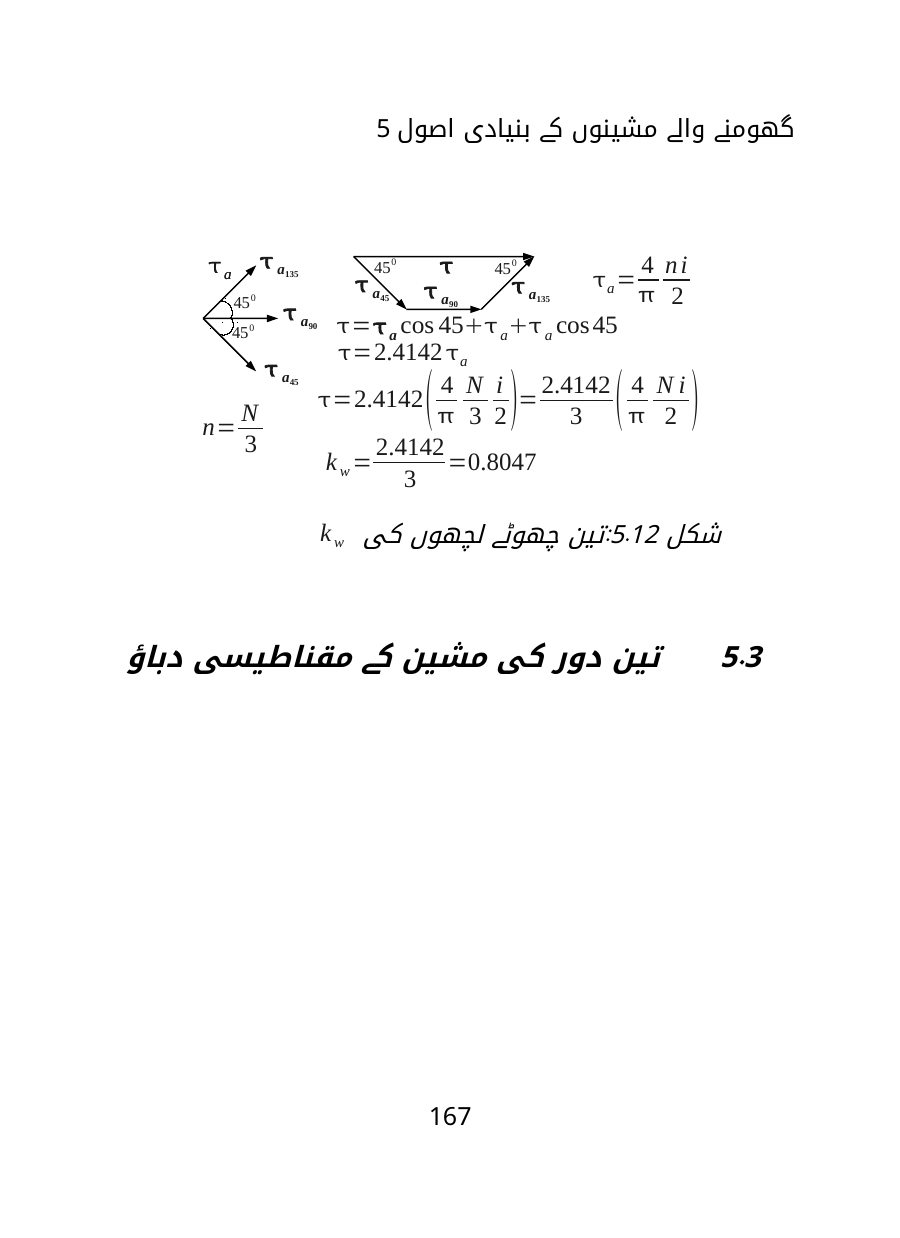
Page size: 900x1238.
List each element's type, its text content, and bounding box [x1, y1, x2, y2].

text شکل 5.12:تین چھوٹے لچھوں کی [179, 195, 721, 558]
subtitle تین دور کی مشین کے مقناطیسی دباؤ [105, 630, 720, 685]
